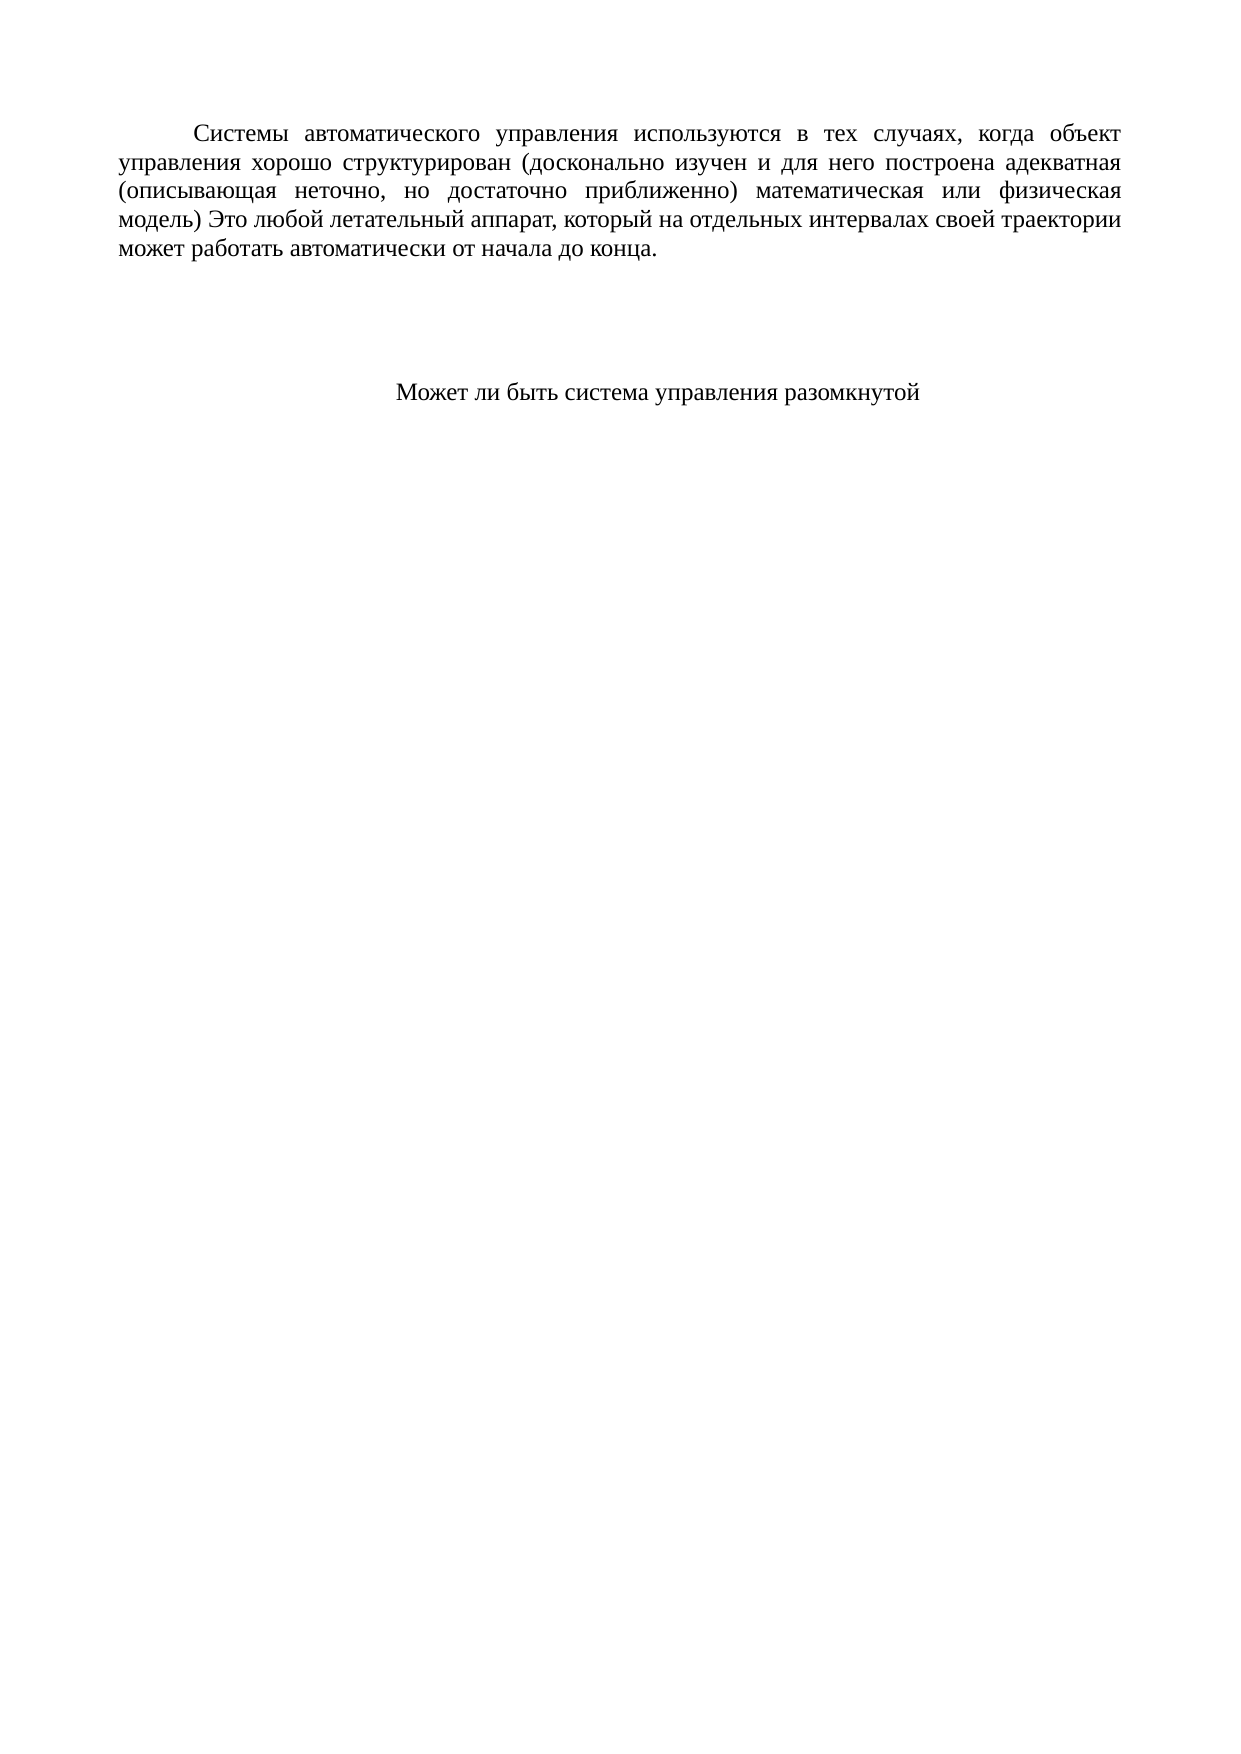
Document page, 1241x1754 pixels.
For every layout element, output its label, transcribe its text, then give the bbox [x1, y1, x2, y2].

text Системы автоматического управления используются в тех случаях, когда объект управления хорошо структурирован (досконально изучен и для него построена адекватная (описывающая неточно, но достаточно приближенно) математическая или физическая модель) Это любой летательный аппарат, который на отдельных интервалах своей траектории может работать автоматически от начала до конца. [118, 118, 1122, 262]
text Может ли быть система управления разомкнутой [118, 377, 1122, 406]
